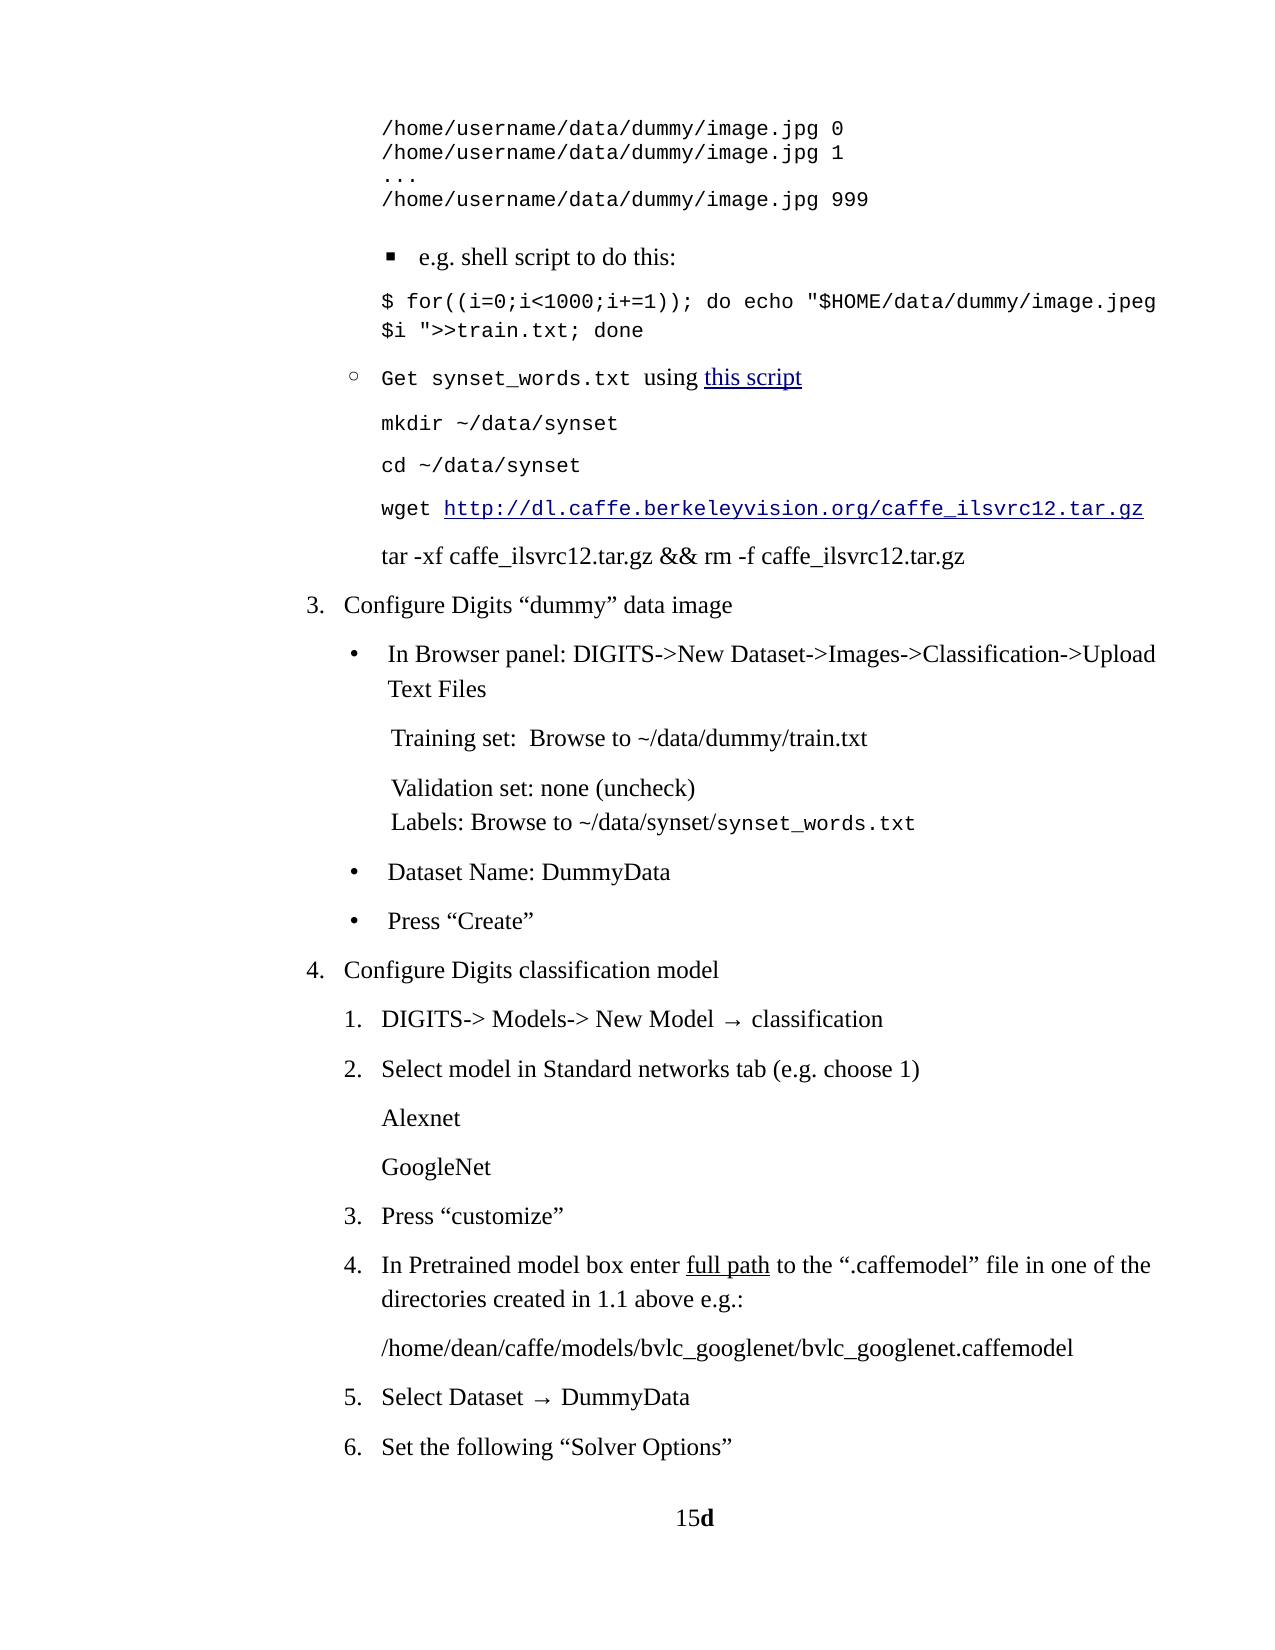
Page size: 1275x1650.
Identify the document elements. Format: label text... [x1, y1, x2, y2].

text Alexnet [381, 1103, 1158, 1131]
text ... [381, 165, 1158, 189]
text /home/username/data/dummy/image.jpg 999 [381, 189, 1158, 213]
list In Pretrained model box enter full path to the “.caffemodel” file in one of the directories created in 1.1 above e.g.: [344, 1250, 1158, 1313]
text /home/username/data/dummy/image.jpg 1 [381, 142, 1158, 165]
text Validation set: none (uncheck) [391, 773, 1158, 802]
text wget http://dl.caffe.berkeleyvision.org/caffe_ilsvrc12.tar.gz [381, 498, 1158, 522]
list Get synset_words.txt using this script [344, 362, 1158, 392]
text Labels: Browse to ~/data/synset/synset_words.txt [391, 807, 1158, 837]
text GoogleNet [381, 1152, 1158, 1181]
list Press “Create” [350, 906, 1158, 935]
list e.g. shell script to do this: [381, 242, 1158, 271]
text /home/username/data/dummy/image.jpg 0 [381, 118, 1158, 142]
text cd ~/data/synset [381, 455, 1158, 479]
list /home/dean/caffe/models/bvlc_googlenet/bvlc_googlenet.caffemodel [344, 1333, 1158, 1362]
list Select Dataset → DummyData [344, 1382, 1158, 1411]
list DIGITS-> Models-> New Model → classification [344, 1004, 1158, 1033]
list Configure Digits “dummy” data image [306, 590, 1158, 619]
list $ for((i=0;i<1000;i+=1)); do echo "$HOME/data/dummy/image.jpeg $i ">>train.txt; done [344, 291, 1158, 343]
list Select model in Standard networks tab (e.g. choose 1) [344, 1054, 1158, 1082]
list Press “customize” [344, 1201, 1158, 1229]
text Training set: Browse to ~/data/dummy/train.txt [391, 723, 1158, 752]
list Set the following “Solver Options” [344, 1432, 1158, 1460]
list tar -xf caffe_ilsvrc12.tar.gz && rm -f caffe_ilsvrc12.tar.gz [344, 541, 1158, 570]
list In Browser panel: DIGITS->New Dataset->Images->Classification->Upload Text Files [350, 639, 1158, 703]
list Dataset Name: DummyData [350, 857, 1158, 886]
list Configure Digits classification model [306, 956, 1158, 984]
text mkdir ~/data/synset [381, 412, 1158, 436]
